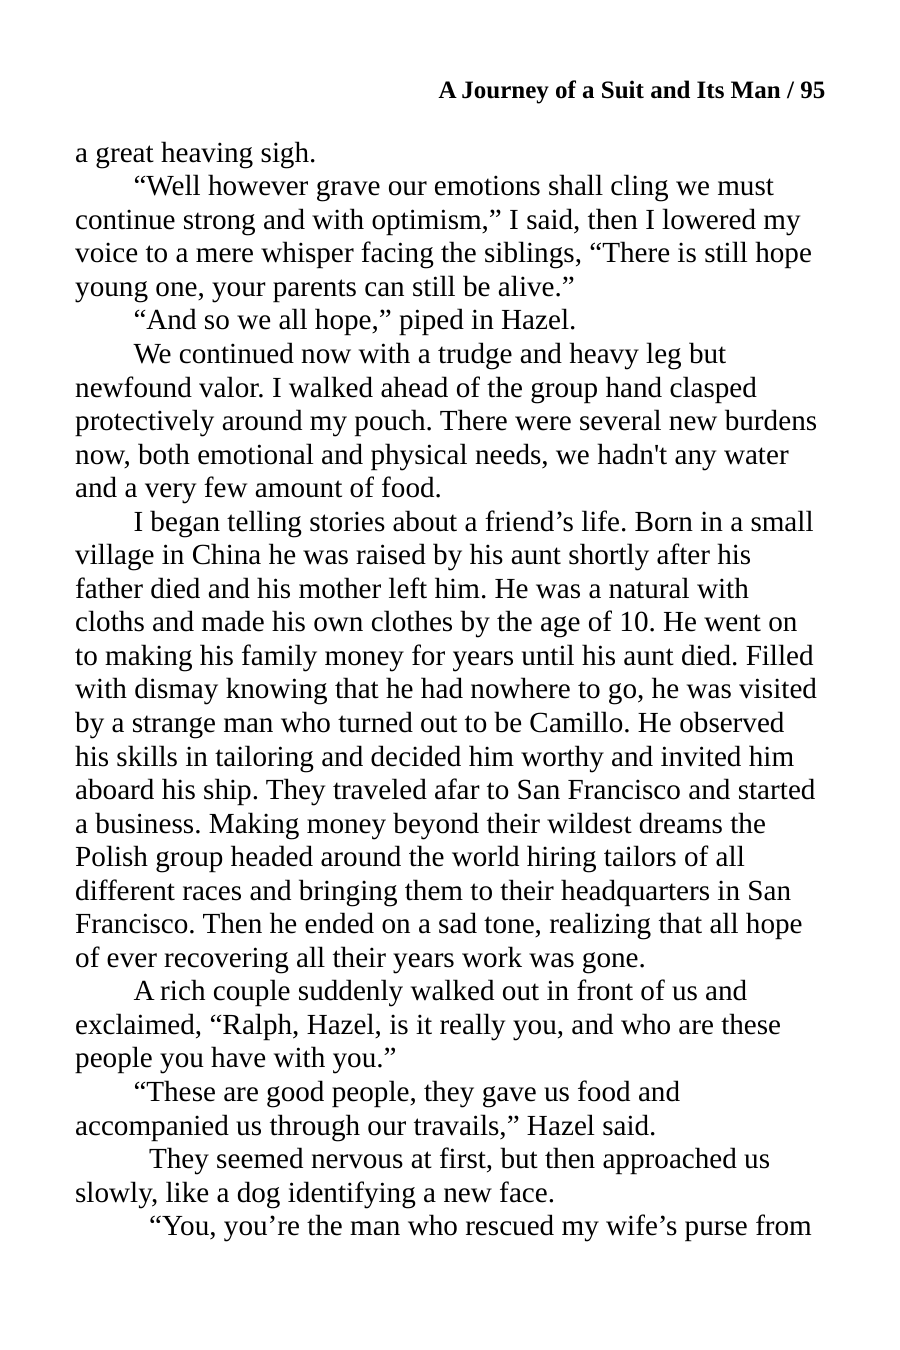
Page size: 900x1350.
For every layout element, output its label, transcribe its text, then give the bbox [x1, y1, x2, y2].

text A rich couple suddenly walked out in front of us and exclaimed, “Ralph, Hazel, is it really you, and who are these people you have with you.” [75, 973, 825, 1074]
text I began telling stories about a friend’s life. Born in a small village in China he was raised by his aunt shortly after his father died and his mother left him. He was a natural with cloths and made his own clothes by the age of 10. He went on to making his family money for years until his aunt died. Filled with dismay knowing that he had nowhere to go, he was visited by a strange man who turned out to be Camillo. He observed his skills in tailoring and decided him worthy and invited him aboard his ship. They traveled afar to San Francisco and started a business. Making money beyond their wildest dreams the Polish group headed around the world hiring tailors of all different races and bringing them to their headquarters in San Francisco. Then he ended on a sad tone, realizing that all hope of ever recovering all their years work was gone. [75, 504, 825, 973]
text “You, you’re the man who rescued my wife’s purse from [75, 1208, 825, 1242]
text “Well however grave our emotions shall cling we must continue strong and with optimism,” I said, then I lowered my voice to a mere whisper facing the siblings, “There is still hope young one, your parents can still be alive.” [75, 168, 825, 303]
text “And so we all hope,” piped in Hazel. [75, 303, 825, 336]
text They seemed nervous at first, but then approached us slowly, like a dog identifying a new face. [75, 1141, 825, 1208]
text We continued now with a trudge and heavy leg but newfound valor. I walked ahead of the group hand clasped protectively around my pouch. There were several new burdens now, both emotional and physical needs, we hadn't any water and a very few amount of food. [75, 336, 825, 504]
text a great heaving sigh. [75, 135, 825, 168]
text “These are good people, they gave us food and accompanied us through our travails,” Hazel said. [75, 1074, 825, 1141]
